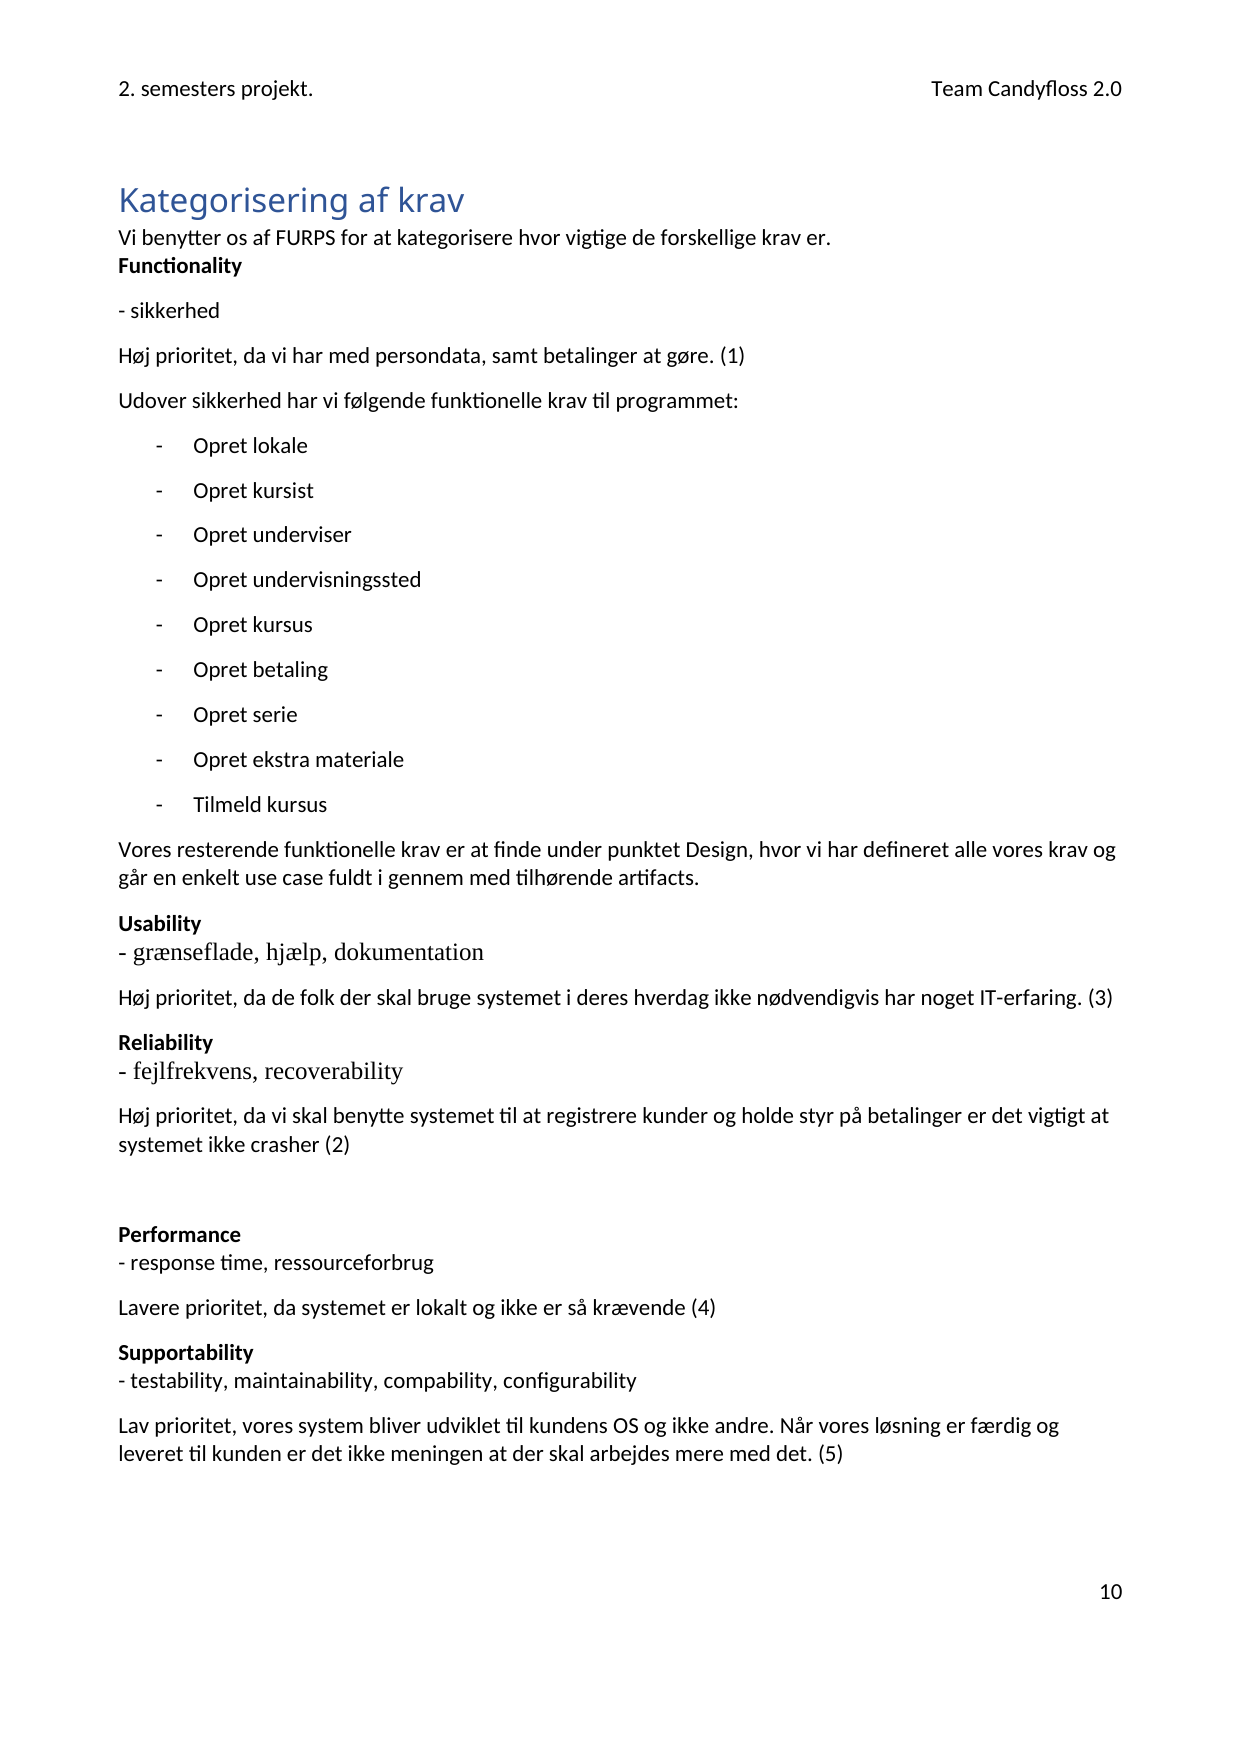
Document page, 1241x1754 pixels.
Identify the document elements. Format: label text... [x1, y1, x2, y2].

text Supportability - testability, maintainability, compability, configurability [118, 1338, 1122, 1394]
list Opret kursist [156, 476, 1122, 504]
text Høj prioritet, da vi har med persondata, samt betalinger at gøre. (1) [118, 341, 1122, 369]
list Opret lokale [156, 431, 1122, 459]
list Opret ekstra materiale [156, 745, 1122, 773]
text Høj prioritet, da vi skal benytte systemet til at registrere kunder og holde styr på betalinger er det vigtigt at systemet ikke crasher (2) [118, 1102, 1122, 1158]
list Opret betaling [156, 655, 1122, 683]
list Opret kursus [156, 610, 1122, 638]
list Usability - grænseflade, hjælp, dokumentation [118, 908, 1122, 966]
text - sikkerhed [118, 296, 1122, 324]
list Tilmeld kursus [156, 790, 1122, 818]
text Lavere prioritet, da systemet er lokalt og ikke er så krævende (4) [118, 1293, 1122, 1321]
list Opret serie [156, 700, 1122, 728]
text Vi benytter os af FURPS for at kategorisere hvor vigtige de forskellige krav er. Functionality [118, 223, 1122, 279]
list Opret undervisningssted [156, 566, 1122, 593]
text Vores resterende funktionelle krav er at finde under punktet Design, hvor vi har defineret alle vores krav og går en enkelt use case fuldt i gennem med tilhørende artifacts. [118, 835, 1122, 891]
text Performance - response time, ressourceforbrug [118, 1220, 1122, 1276]
subtitle Kategorisering af krav [118, 177, 1122, 223]
list Reliability - fejlfrekvens, recoverability [118, 1028, 1122, 1085]
list Opret underviser [156, 521, 1122, 549]
text Lav prioritet, vores system bliver udviklet til kundens OS og ikke andre. Når vores løsning er færdig og leveret til kunden er det ikke meningen at der skal arbejdes mere med det. (5) [118, 1411, 1122, 1467]
text Udover sikkerhed har vi følgende funktionelle krav til programmet: [118, 386, 1122, 414]
text Høj prioritet, da de folk der skal bruge systemet i deres hverdag ikke nødvendigvis har noget IT-erfaring. (3) [118, 983, 1122, 1011]
